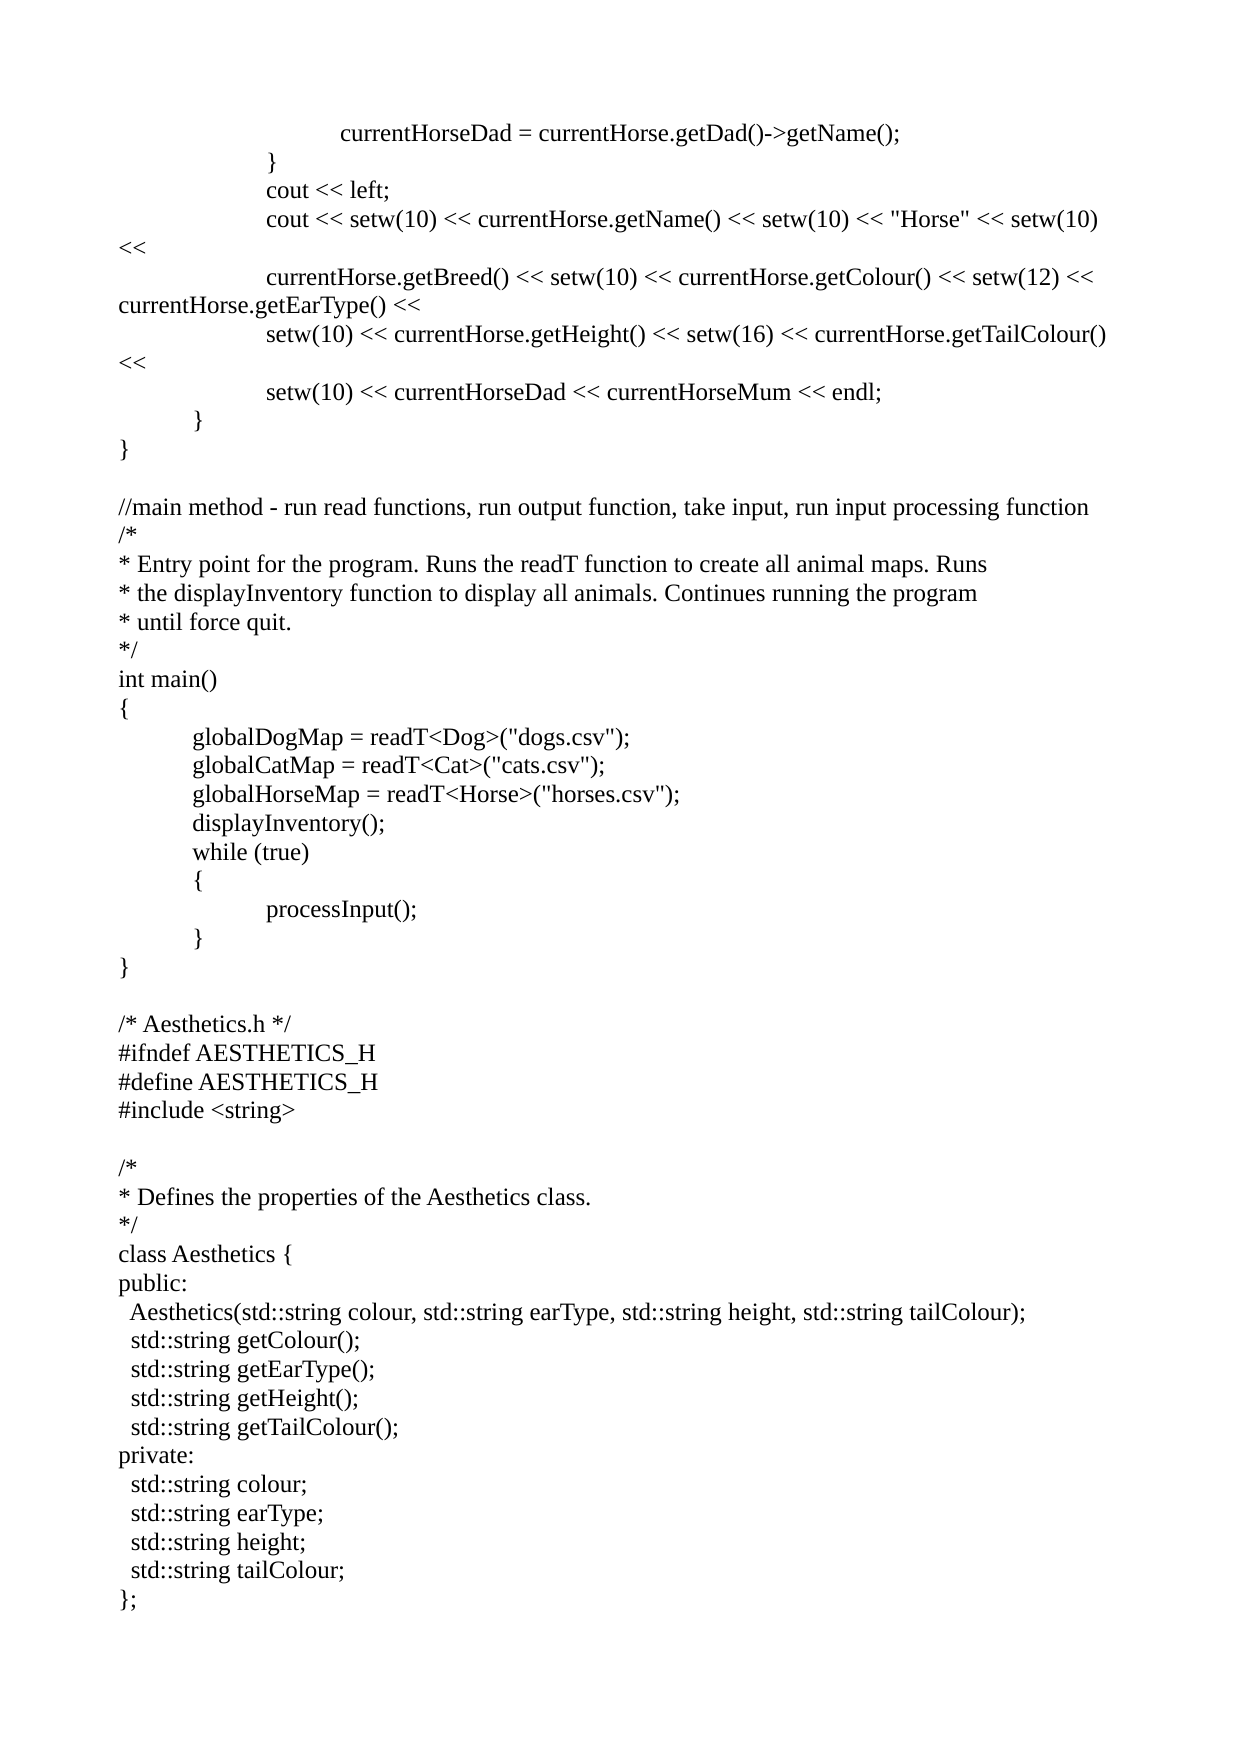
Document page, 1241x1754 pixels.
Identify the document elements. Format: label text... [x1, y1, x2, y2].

text std::string height; [118, 1527, 1122, 1556]
text //main method - run read functions, run output function, take input, run input processing function [118, 492, 1122, 521]
text std::string colour; [118, 1469, 1122, 1498]
text globalCatMap = readT<Cat>("cats.csv"); [118, 751, 1122, 779]
text class Aesthetics { [118, 1239, 1122, 1268]
text globalDogMap = readT<Dog>("dogs.csv"); [118, 722, 1122, 751]
text std::string getTailColour(); [118, 1412, 1122, 1441]
text int main() [118, 664, 1122, 693]
text } [118, 406, 1122, 434]
text currentHorse.getBreed() << setw(10) << currentHorse.getColour() << setw(12) << currentHorse.getEarType() << [118, 262, 1122, 319]
text processInput(); [118, 894, 1122, 923]
text displayInventory(); [118, 808, 1122, 837]
text #include <string> [118, 1096, 1122, 1124]
text cout << setw(10) << currentHorse.getName() << setw(10) << "Horse" << setw(10) << [118, 204, 1122, 262]
text { [118, 866, 1122, 894]
text private: [118, 1441, 1122, 1469]
text globalHorseMap = readT<Horse>("horses.csv"); [118, 779, 1122, 808]
text } [118, 147, 1122, 176]
text while (true) [118, 837, 1122, 866]
text /* [118, 521, 1122, 549]
text #define AESTHETICS_H [118, 1067, 1122, 1096]
text std::string earType; [118, 1498, 1122, 1527]
text currentHorseDad = currentHorse.getDad()->getName(); [118, 118, 1122, 147]
text /* [118, 1153, 1122, 1182]
text * Defines the properties of the Aesthetics class. [118, 1182, 1122, 1211]
text } [118, 923, 1122, 952]
text { [118, 693, 1122, 722]
text cout << left; [118, 176, 1122, 204]
text std::string tailColour; [118, 1556, 1122, 1584]
text } [118, 952, 1122, 981]
text } [118, 434, 1122, 463]
text std::string getHeight(); [118, 1383, 1122, 1412]
text * until force quit. [118, 607, 1122, 636]
text /* Aesthetics.h */ [118, 1009, 1122, 1038]
text */ [118, 636, 1122, 664]
text }; [118, 1584, 1122, 1613]
text * the displayInventory function to display all animals. Continues running the program [118, 578, 1122, 607]
text setw(10) << currentHorse.getHeight() << setw(16) << currentHorse.getTailColour() << [118, 319, 1122, 377]
text std::string getEarType(); [118, 1354, 1122, 1383]
text Aesthetics(std::string colour, std::string earType, std::string height, std::string tailColour); [118, 1297, 1122, 1326]
text * Entry point for the program. Runs the readT function to create all animal maps. Runs [118, 549, 1122, 578]
text std::string getColour(); [118, 1326, 1122, 1354]
text setw(10) << currentHorseDad << currentHorseMum << endl; [118, 377, 1122, 406]
text */ [118, 1211, 1122, 1239]
text #ifndef AESTHETICS_H [118, 1038, 1122, 1067]
text public: [118, 1268, 1122, 1297]
